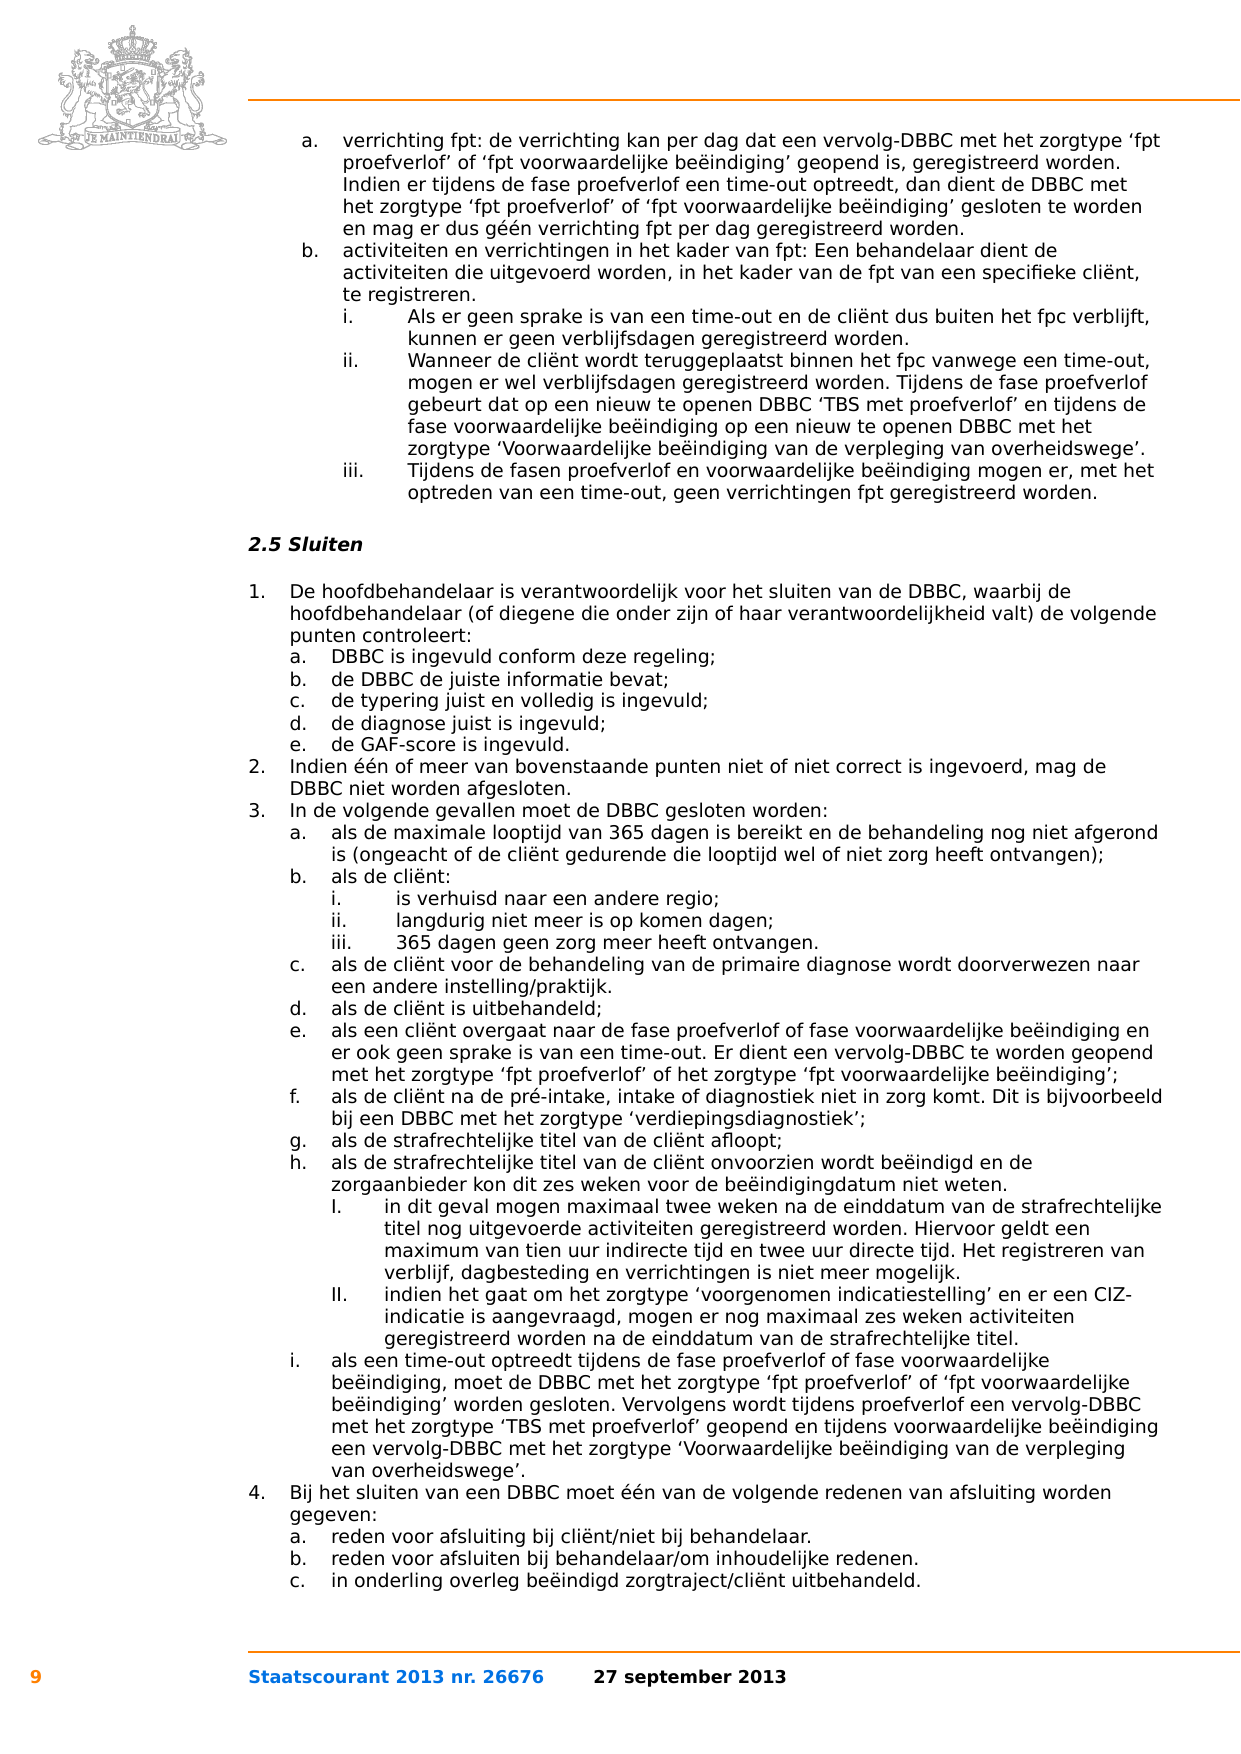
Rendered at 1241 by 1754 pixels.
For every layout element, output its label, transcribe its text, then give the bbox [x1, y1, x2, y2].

text h. als de strafrechtelijke titel van de cliënt onvoorzien wordt beëindigd en de zorgaanbieder kon dit zes weken voor de beëindigingdatum niet weten. [289, 1152, 1163, 1196]
text c. in onderling overleg beëindigd zorgtraject/cliënt uitbehandeld. [289, 1569, 1163, 1592]
text c. als de cliënt voor de behandeling van de primaire diagnose wordt doorverwezen naar een andere instelling/praktijk. [289, 954, 1163, 998]
text c. de typering juist en volledig is ingevuld; [289, 690, 1163, 712]
text I. in dit geval mogen maximaal twee weken na de einddatum van de strafrechtelijke titel nog uitgevoerde activiteiten geregistreerd worden. Hiervoor geldt een maximum van tien uur indirecte tijd en twee uur directe tijd. Het registreren van verblijf, dagbesteding en verrichtingen is niet meer mogelijk. [331, 1196, 1163, 1284]
picture [38, 25, 227, 150]
text b. de DBBC de juiste informatie bevat; [289, 668, 1163, 690]
text f. als de cliënt na de pré-intake, intake of diagnostiek niet in zorg komt. Dit is bijvoorbeeld bij een DBBC met het zorgtype ‘verdiepingsdiagnostiek’; [289, 1086, 1163, 1130]
text d. als de cliënt is uitbehandeld; [289, 998, 1163, 1020]
text 1. De hoofdbehandelaar is verantwoordelijk voor het sluiten van de DBBC, waarbij de hoofdbehandelaar (of diegene die onder zijn of haar verantwoordelijkheid valt) de volgende punten controleert: [248, 581, 1163, 646]
text d. de diagnose juist is ingevuld; [289, 712, 1163, 734]
text e. de GAF-score is ingevuld. [289, 734, 1163, 756]
text II. indien het gaat om het zorgtype ‘voorgenomen indicatiestelling’ en er een CIZ-indicatie is aangevraagd, mogen er nog maximaal zes weken activiteiten geregistreerd worden na de einddatum van de strafrechtelijke titel. [331, 1284, 1163, 1350]
text a. als de maximale looptijd van 365 dagen is bereikt en de behandeling nog niet afgerond is (ongeacht of de cliënt gedurende die looptijd wel of niet zorg heeft ontvangen); [289, 822, 1163, 866]
text i. als een time-out optreedt tijdens de fase proefverlof of fase voorwaardelijke beëindiging, moet de DBBC met het zorgtype ‘fpt proefverlof’ of ‘fpt voorwaardelijke beëindiging’ worden gesloten. Vervolgens wordt tijdens proefverlof een vervolg-DBBC met het zorgtype ‘TBS met proefverlof’ geopend en tijdens voorwaardelijke beëindiging een vervolg-DBBC met het zorgtype ‘Voorwaardelijke beëindiging van de verpleging van overheidswege’. [289, 1350, 1163, 1482]
text g. als de strafrechtelijke titel van de cliënt afloopt; [289, 1130, 1163, 1152]
text 3. In de volgende gevallen moet de DBBC gesloten worden: [248, 800, 1163, 822]
subtitle 2.5 Sluiten [248, 533, 1163, 556]
text a. DBBC is ingevuld conform deze regeling; [289, 646, 1163, 668]
text a. reden voor afsluiting bij cliënt/niet bij behandelaar. [289, 1526, 1163, 1548]
text 4. Bij het sluiten van een DBBC moet één van de volgende redenen van afsluiting worden gegeven: [248, 1482, 1163, 1526]
text b. activiteiten en verrichtingen in het kader van fpt: Een behandelaar dient de activiteiten die uitgevoerd worden, in het kader van de fpt van een specifieke cliënt, te registreren. [301, 240, 1163, 306]
text e. als een cliënt overgaat naar de fase proefverlof of fase voorwaardelijke beëindiging en er ook geen sprake is van een time-out. Er dient een vervolg-DBBC te worden geopend met het zorgtype ‘fpt proefverlof’ of het zorgtype ‘fpt voorwaardelijke beëindiging’; [289, 1020, 1163, 1086]
text ii. langdurig niet meer is op komen dagen; [331, 910, 1163, 932]
text i. Als er geen sprake is van een time-out en de cliënt dus buiten het fpc verblijft, kunnen er geen verblijfsdagen geregistreerd worden. [342, 306, 1163, 350]
text iii. 365 dagen geen zorg meer heeft ontvangen. [331, 932, 1163, 954]
text ii. Wanneer de cliënt wordt teruggeplaatst binnen het fpc vanwege een time-out, mogen er wel verblijfsdagen geregistreerd worden. Tijdens de fase proefverlof gebeurt dat op een nieuw te openen DBBC ‘TBS met proefverlof’ en tijdens de fase voorwaardelijke beëindiging op een nieuw te openen DBBC met het zorgtype ‘Voorwaardelijke beëindiging van de verpleging van overheidswege’. [342, 350, 1163, 459]
text b. reden voor afsluiten bij behandelaar/om inhoudelijke redenen. [289, 1548, 1163, 1569]
text 2. Indien één of meer van bovenstaande punten niet of niet correct is ingevoerd, mag de DBBC niet worden afgesloten. [248, 756, 1163, 800]
text i. is verhuisd naar een andere regio; [331, 888, 1163, 910]
text a. verrichting fpt: de verrichting kan per dag dat een vervolg-DBBC met het zorgtype ‘fpt proefverlof’ of ‘fpt voorwaardelijke beëindiging’ geopend is, geregistreerd worden. Indien er tijdens de fase proefverlof een time-out optreedt, dan dient de DBBC met het zorgtype ‘fpt proefverlof’ of ‘fpt voorwaardelijke beëindiging’ gesloten te worden en mag er dus géén verrichting fpt per dag geregistreerd worden. [301, 130, 1163, 240]
text iii. Tijdens de fasen proefverlof en voorwaardelijke beëindiging mogen er, met het optreden van een time-out, geen verrichtingen fpt geregistreerd worden. [342, 459, 1163, 503]
text b. als de cliënt: [289, 866, 1163, 888]
